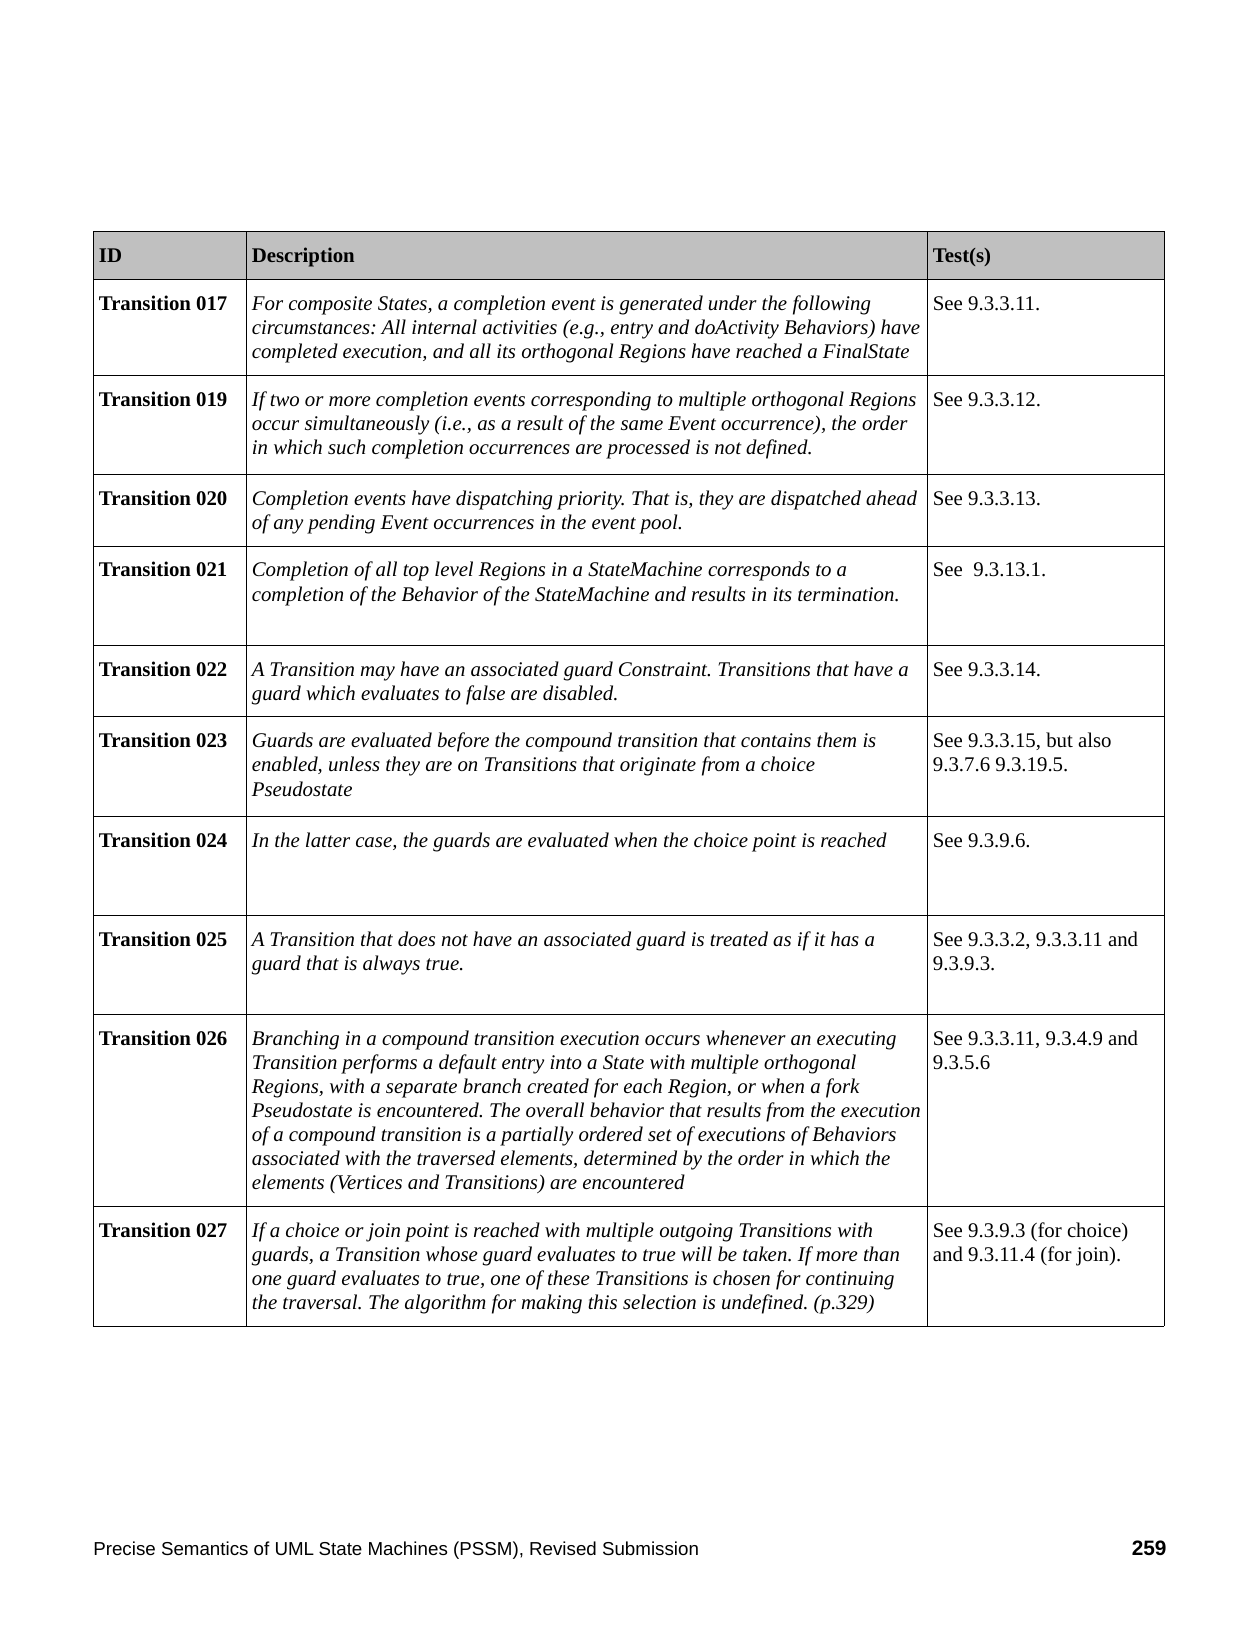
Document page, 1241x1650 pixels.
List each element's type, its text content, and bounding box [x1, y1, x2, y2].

table_cell Branching in a compound transition execution occurs whenever an executing Transition performs a default entry into a State with multiple orthogonal Regions, with a separate branch created for each Region, or when a fork Pseudostate is encountered. The overall behavior that results from the execution of a compound transition is a partially ordered set of executions of Behaviors associated with the traversed elements, determined by the order in which the elements (Vertices and Transitions) are encountered [247, 1015, 927, 1206]
table_cell Completion events have dispatching priority. That is, they are dispatched ahead of any pending Event occurrences in the event pool. [247, 475, 927, 546]
table_cell See 9.3.9.3 (for choice) and 9.3.11.4 (for join). [928, 1207, 1164, 1326]
table_cell Transition 021 [94, 547, 246, 645]
table_header ID [94, 232, 246, 279]
table_cell See 9.3.3.14. [928, 646, 1164, 716]
table_cell See 9.3.3.11, 9.3.4.9 and 9.3.5.6 [928, 1015, 1164, 1206]
table_cell Transition 020 [94, 475, 246, 546]
table_cell See 9.3.9.6. [928, 817, 1164, 915]
table_cell Transition 017 [94, 280, 246, 374]
table_cell A Transition may have an associated guard Constraint. Transitions that have a guard which evaluates to false are disabled. [247, 646, 927, 716]
table_cell See 9.3.3.11. [928, 280, 1164, 374]
table_cell Transition 019 [94, 376, 246, 474]
table_cell See 9.3.3.12. [928, 376, 1164, 474]
table_cell See 9.3.3.2, 9.3.3.11 and 9.3.9.3. [928, 916, 1164, 1014]
table_cell If a choice or join point is reached with multiple outgoing Transitions with guards, a Transition whose guard evaluates to true will be taken. If more than one guard evaluates to true, one of these Transitions is chosen for continuing the traversal. The algorithm for making this selection is undefined. (p.329) [247, 1207, 927, 1326]
table_cell Transition 023 [94, 717, 246, 816]
table_cell Guards are evaluated before the compound transition that contains them is enabled, unless they are on Transitions that originate from a choice Pseudostate [247, 717, 927, 816]
table_cell Transition 022 [94, 646, 246, 716]
table_cell Transition 025 [94, 916, 246, 1014]
table_cell In the latter case, the guards are evaluated when the choice point is reached [247, 817, 927, 915]
table_header Test(s) [928, 232, 1164, 279]
table_cell Transition 026 [94, 1015, 246, 1206]
table_header Description [247, 232, 927, 279]
table_cell For composite States, a completion event is generated under the following circumstances: All internal activities (e.g., entry and doActivity Behaviors) have completed execution, and all its orthogonal Regions have reached a FinalState [247, 280, 927, 374]
table_cell Transition 027 [94, 1207, 246, 1326]
table_cell A Transition that does not have an associated guard is treated as if it has a guard that is always true. [247, 916, 927, 1014]
table_cell If two or more completion events corresponding to multiple orthogonal Regions occur simultaneously (i.e., as a result of the same Event occurrence), the order in which such completion occurrences are processed is not defined. [247, 376, 927, 474]
table_cell See 9.3.3.13. [928, 475, 1164, 546]
table_cell See 9.3.13.1. [928, 547, 1164, 645]
table_cell Completion of all top level Regions in a StateMachine corresponds to a completion of the Behavior of the StateMachine and results in its termination. [247, 547, 927, 645]
table_cell Transition 024 [94, 817, 246, 915]
table_cell See 9.3.3.15, but also 9.3.7.6 9.3.19.5. [928, 717, 1164, 816]
